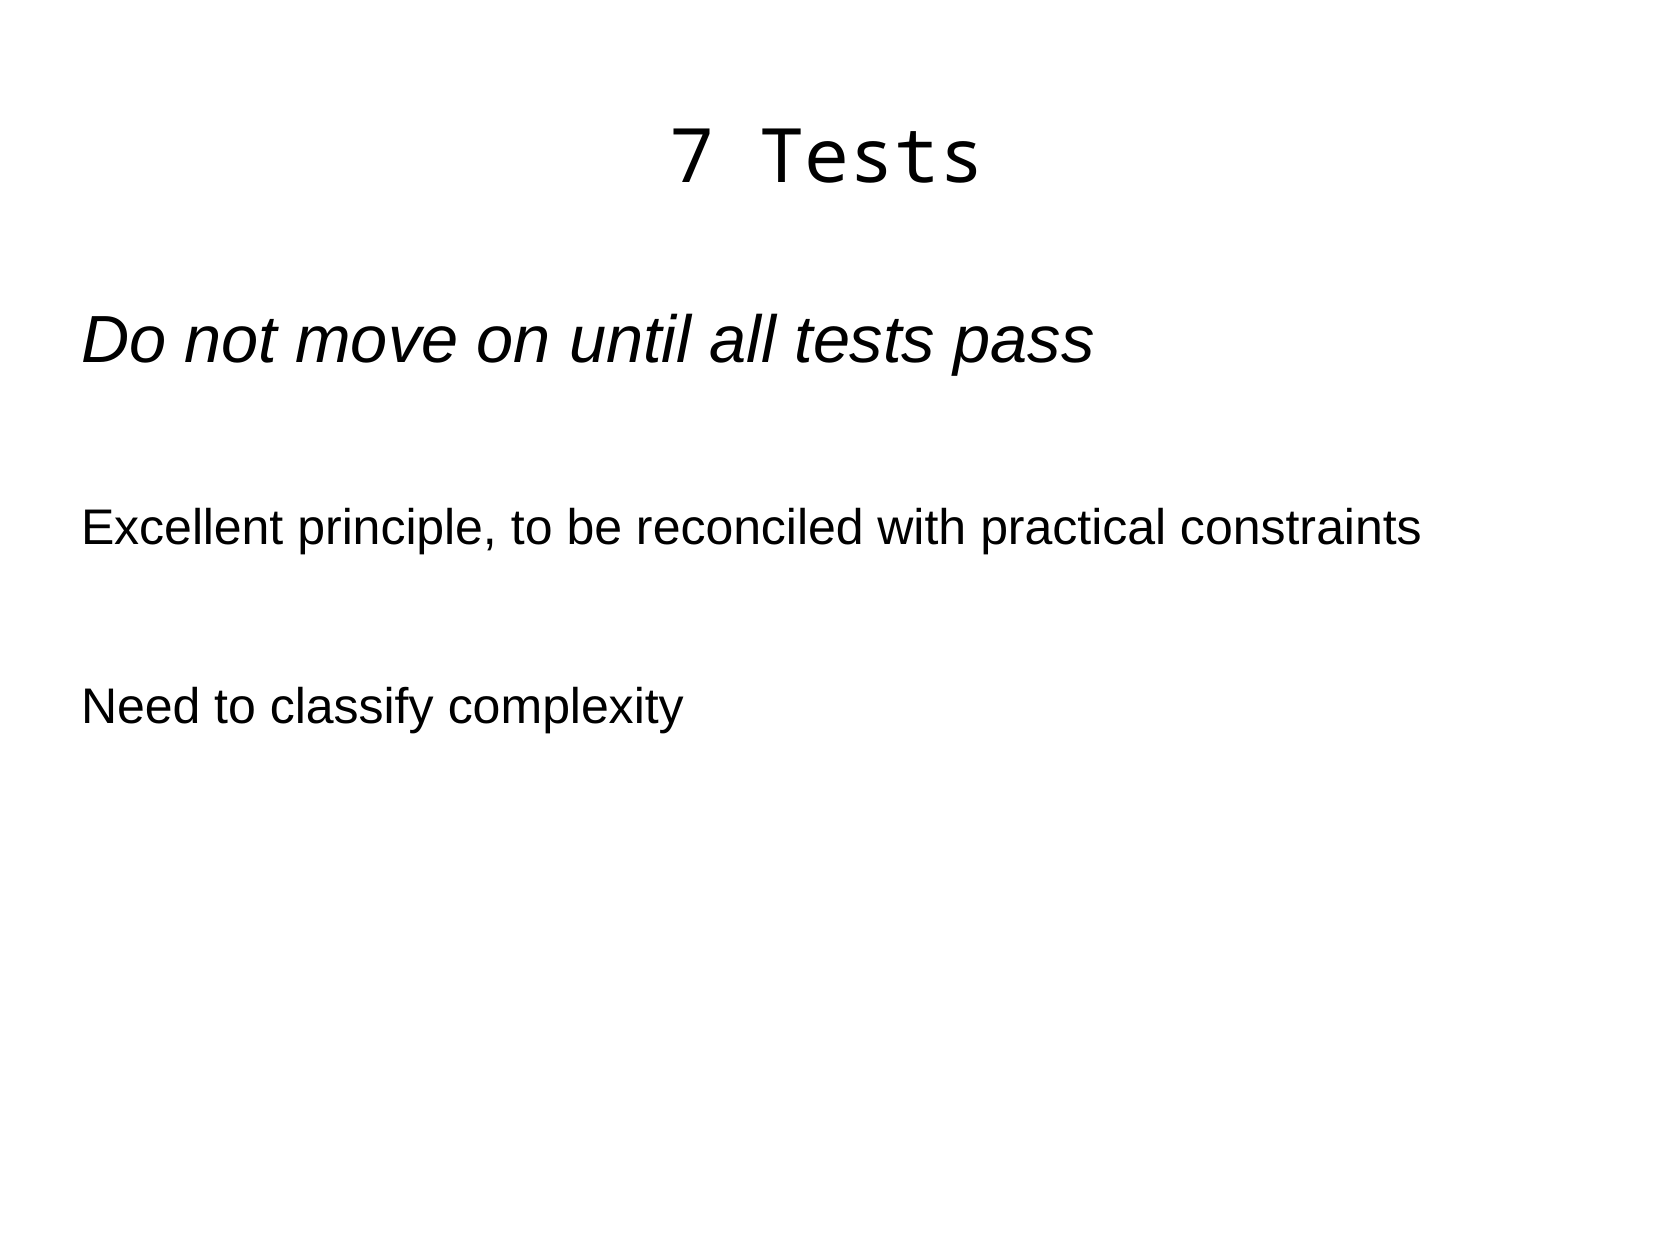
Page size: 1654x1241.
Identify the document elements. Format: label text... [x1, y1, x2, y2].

title 7 Tests [82, 49, 1571, 257]
list Do not move on until all tests pass Excellent principle, to be reconciled with practical constraints Need to classify complexity [81, 295, 1570, 993]
